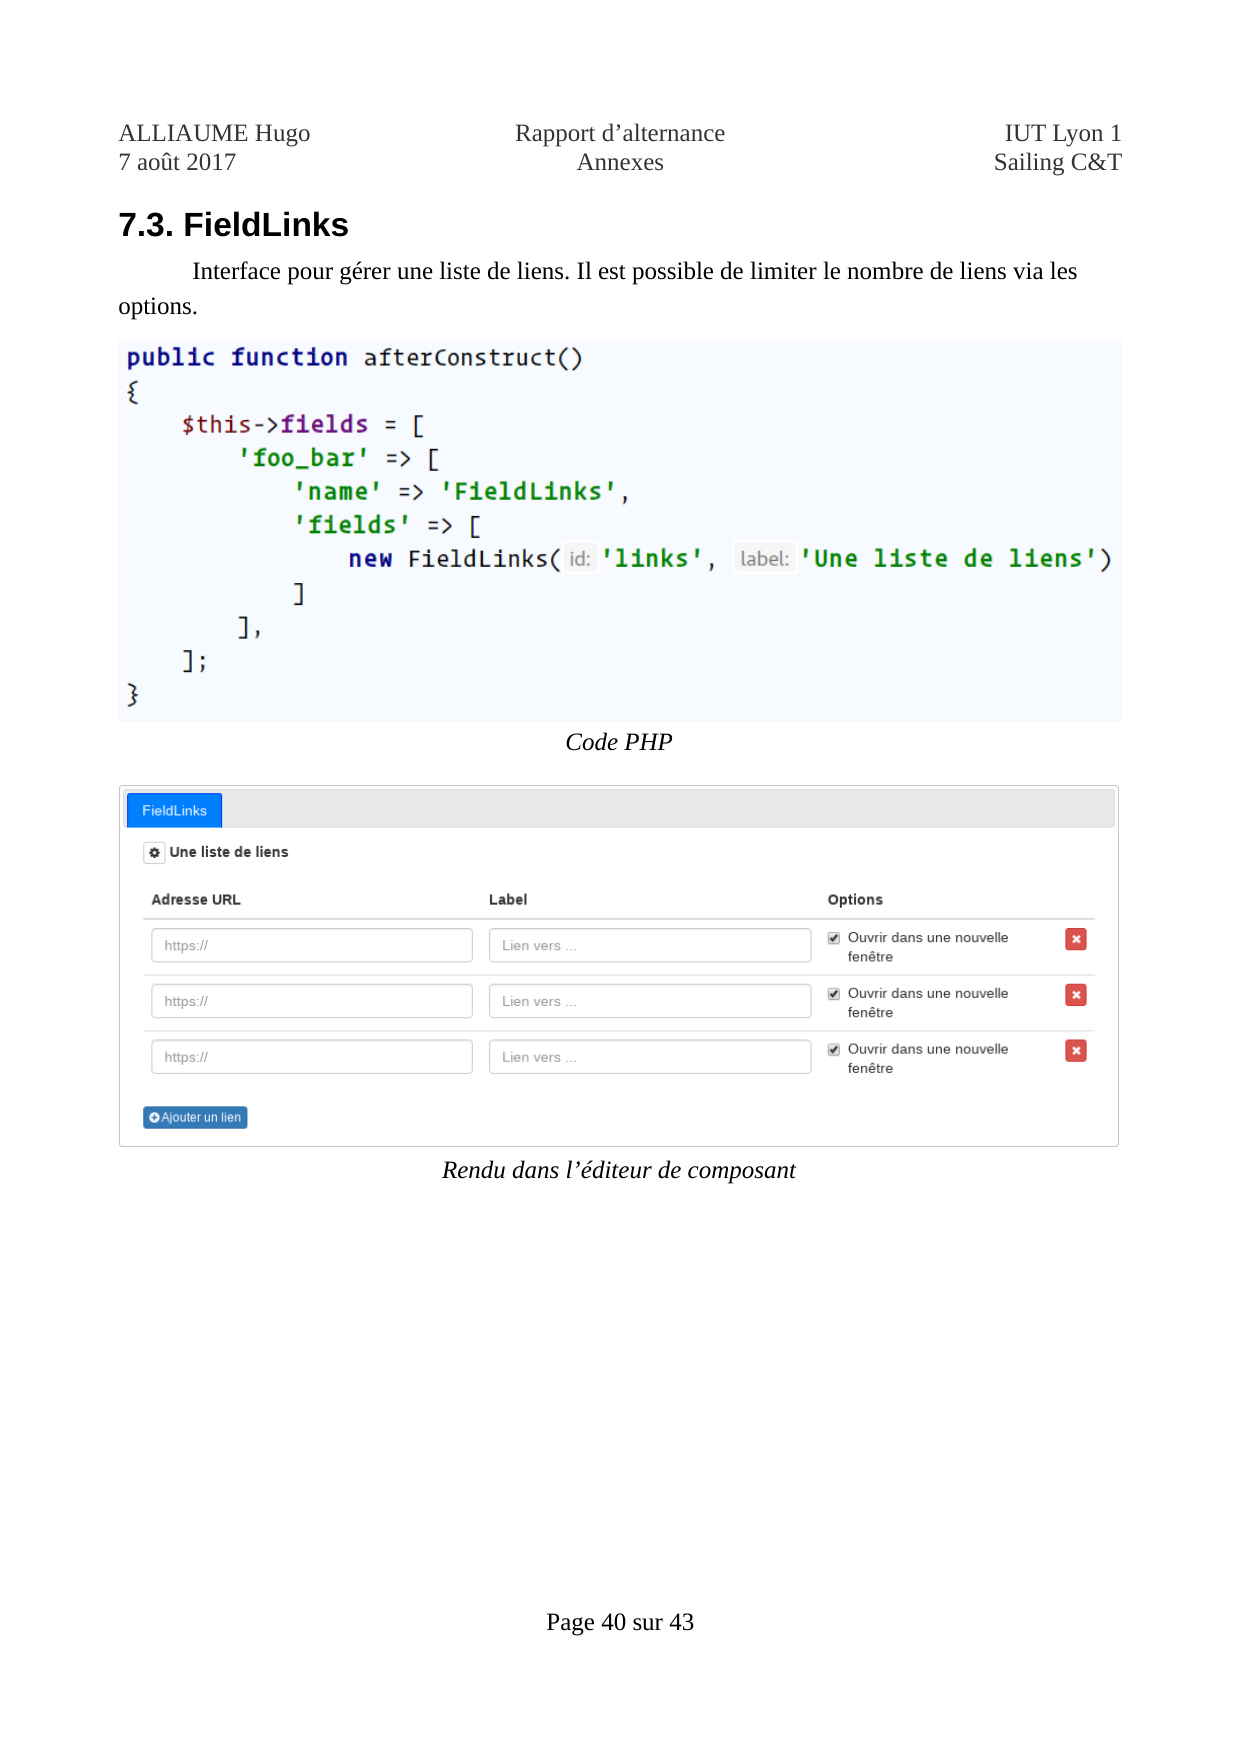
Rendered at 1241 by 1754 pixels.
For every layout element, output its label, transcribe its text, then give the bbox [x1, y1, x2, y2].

text [118, 776, 1122, 783]
picture [118, 339, 1123, 722]
picture [118, 783, 1123, 1150]
text Code PHP [118, 722, 1122, 756]
text Rendu dans l’éditeur de composant [118, 1150, 1122, 1184]
subtitle 7.3. FieldLinks [118, 205, 1122, 244]
text Interface pour gérer une liste de liens. Il est possible de limiter le nombre de liens via les options. [118, 256, 1122, 319]
